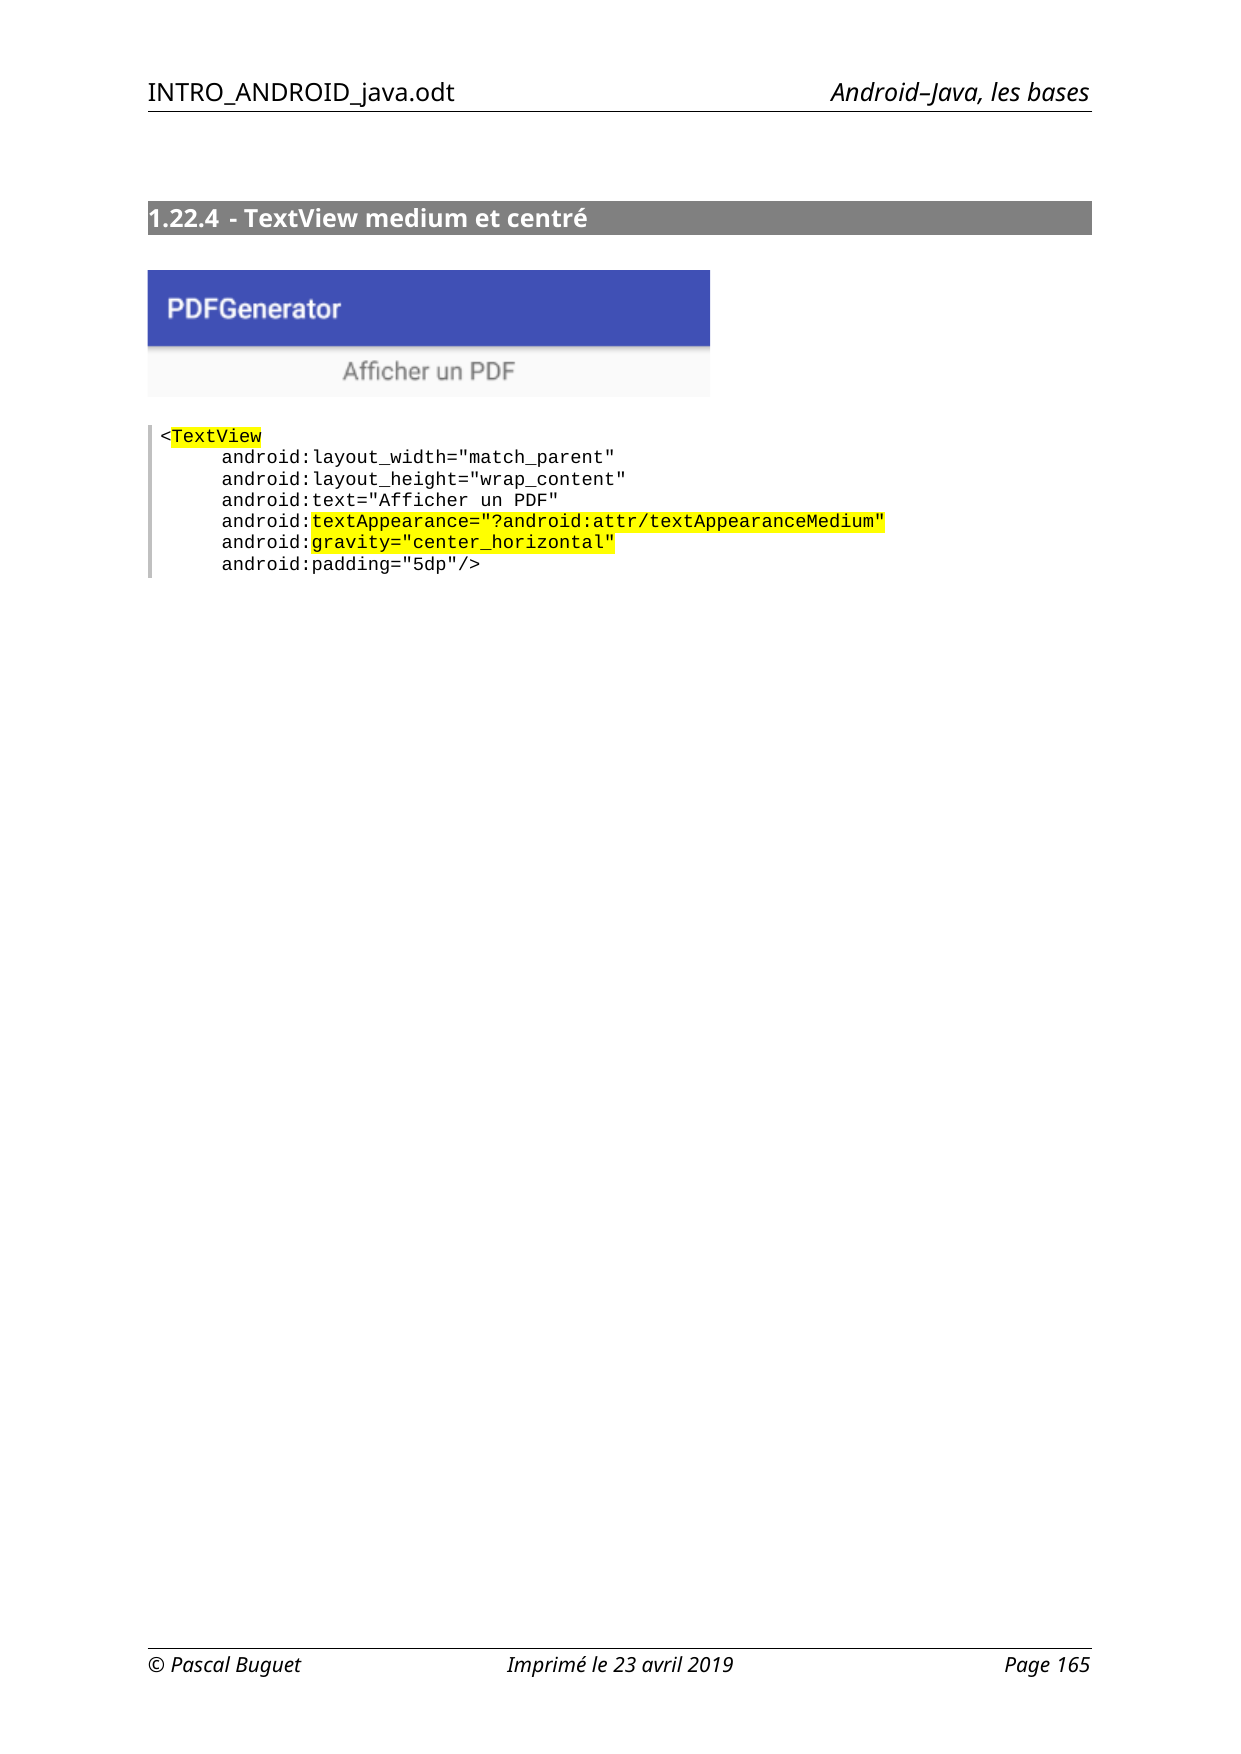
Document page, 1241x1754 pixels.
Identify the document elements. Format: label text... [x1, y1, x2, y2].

text <TextView [152, 425, 1092, 448]
text android:gravity="center_horizontal" [152, 533, 1092, 554]
subtitle - TextView medium et centré [148, 201, 1092, 235]
text android:text="Afficher un PDF" [152, 491, 1092, 512]
text android:layout_width="match_parent" [152, 448, 1092, 469]
text android:textAppearance="?android:attr/textAppearanceMedium" [152, 512, 1092, 533]
text android:layout_height="wrap_content" [152, 469, 1092, 491]
picture [147, 270, 711, 397]
text android:padding="5dp"/> [152, 554, 1092, 578]
